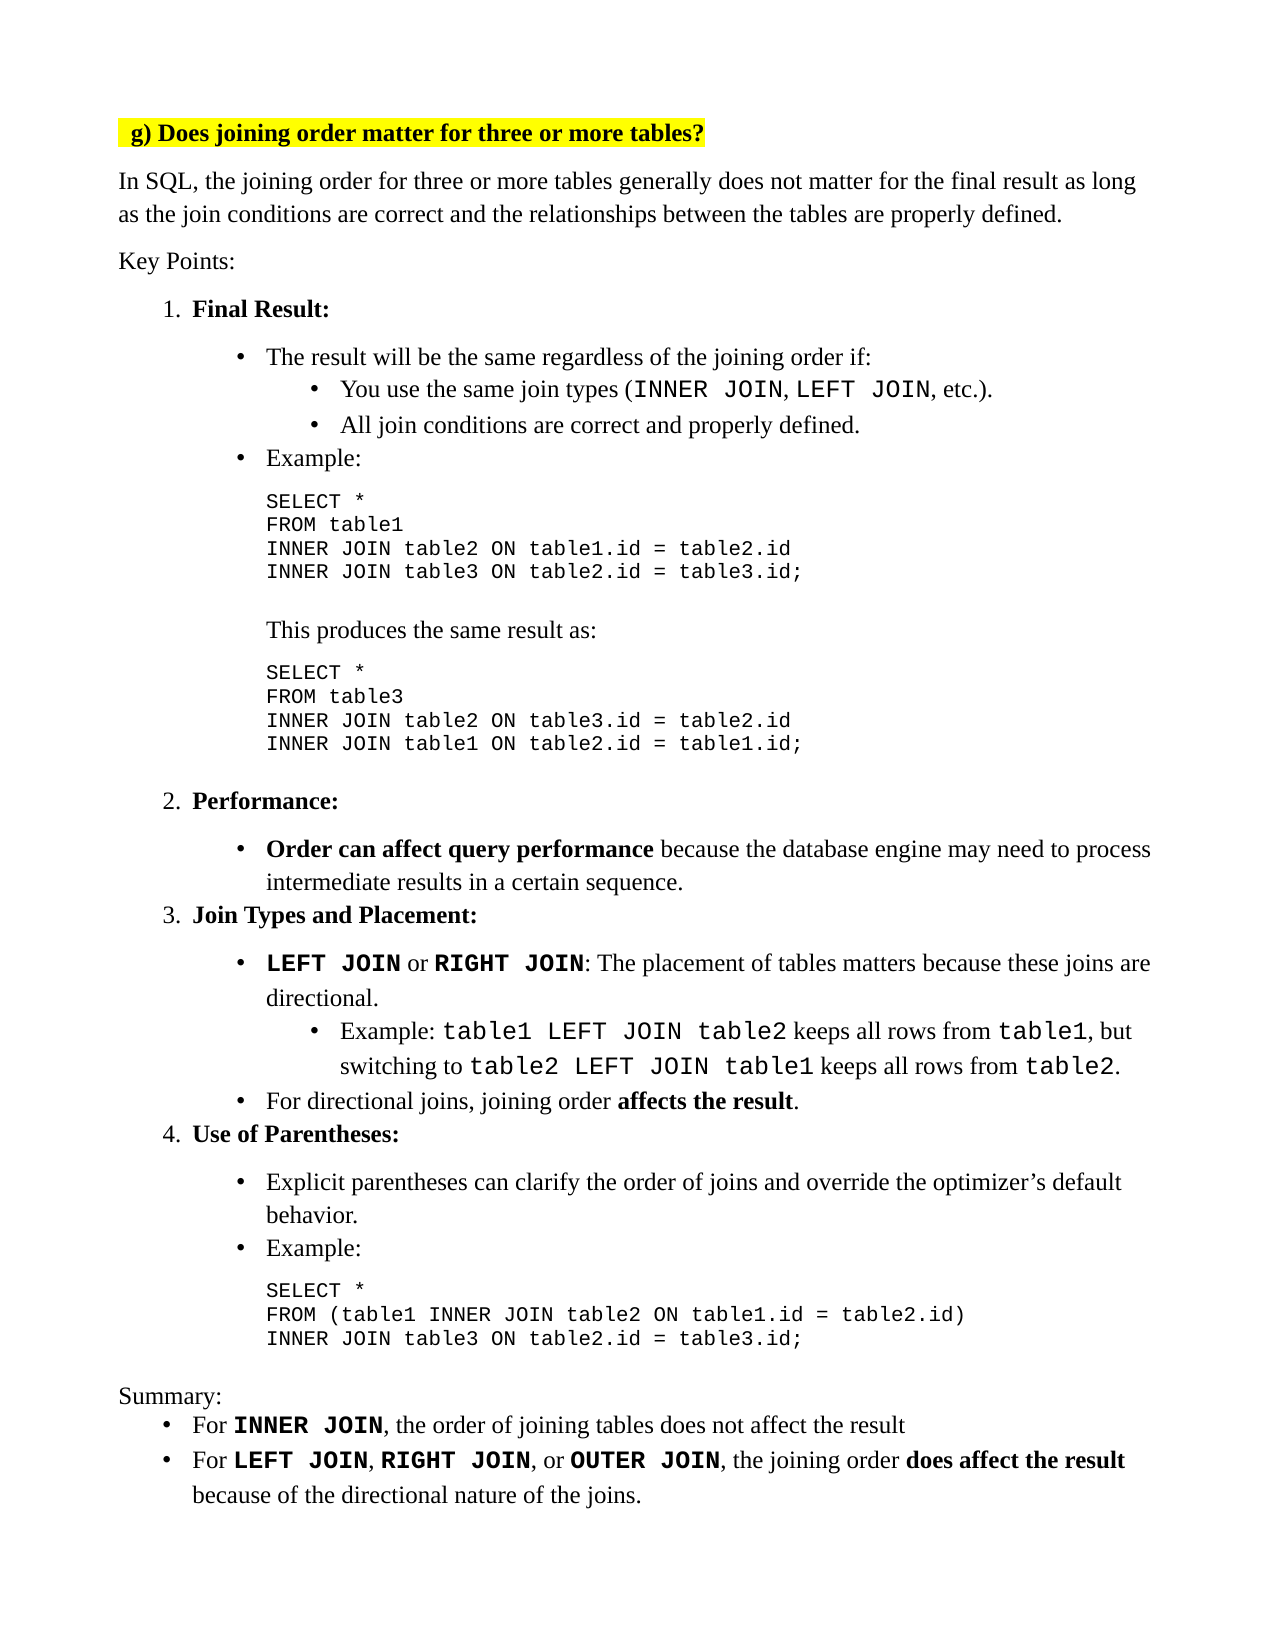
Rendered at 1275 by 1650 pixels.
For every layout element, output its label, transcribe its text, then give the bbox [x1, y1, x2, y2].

list INNER JOIN table2 ON table3.id = table2.id [236, 709, 1157, 733]
list Performance: [162, 786, 1157, 815]
list SELECT * [236, 1281, 1157, 1304]
list FROM table1 [236, 514, 1157, 538]
text In SQL, the joining order for three or more tables generally does not matter for the final result as long as the join conditions are correct and the relationships between the tables are properly defined. [118, 166, 1157, 227]
list You use the same join types (INNER JOIN, LEFT JOIN, etc.). [310, 374, 1157, 405]
list This produces the same result as: [236, 615, 1157, 643]
list LEFT JOIN or RIGHT JOIN: The placement of tables matters because these joins are directional. [236, 948, 1157, 1011]
list INNER JOIN table3 ON table2.id = table3.id; [236, 1328, 1157, 1351]
list SELECT * [236, 662, 1157, 686]
text g) Does joining order matter for three or more tables? [118, 118, 1157, 147]
list Order can affect query performance because the database engine may need to process intermediate results in a certain sequence. [236, 834, 1157, 896]
list Final Result: [162, 294, 1157, 323]
text Key Points: [118, 246, 1157, 275]
list Explicit parentheses can clarify the order of joins and override the optimizer’s default behavior. [236, 1167, 1157, 1229]
list The result will be the same regardless of the joining order if: [236, 342, 1157, 370]
list Use of Parentheses: [162, 1119, 1157, 1148]
list INNER JOIN table3 ON table2.id = table3.id; [236, 562, 1157, 585]
list INNER JOIN table1 ON table2.id = table1.id; [236, 733, 1157, 757]
list For LEFT JOIN, RIGHT JOIN, or OUTER JOIN, the joining order does affect the result because of the directional nature of the joins. [162, 1445, 1157, 1509]
list FROM (table1 INNER JOIN table2 ON table1.id = table2.id) [236, 1304, 1157, 1328]
list Example: [236, 443, 1157, 472]
list FROM table3 [236, 686, 1157, 709]
list Example: table1 LEFT JOIN table2 keeps all rows from table1, but switching to table2 LEFT JOIN table1 keeps all rows from table2. [310, 1016, 1157, 1082]
list Example: [236, 1233, 1157, 1262]
list For directional joins, joining order affects the result. [236, 1086, 1157, 1115]
list For INNER JOIN, the order of joining tables does not affect the result [162, 1410, 1157, 1441]
list Join Types and Placement: [162, 900, 1157, 929]
list SELECT * [236, 491, 1157, 514]
list INNER JOIN table2 ON table1.id = table2.id [236, 538, 1157, 562]
text Summary: [118, 1381, 1157, 1410]
list All join conditions are correct and properly defined. [310, 410, 1157, 439]
